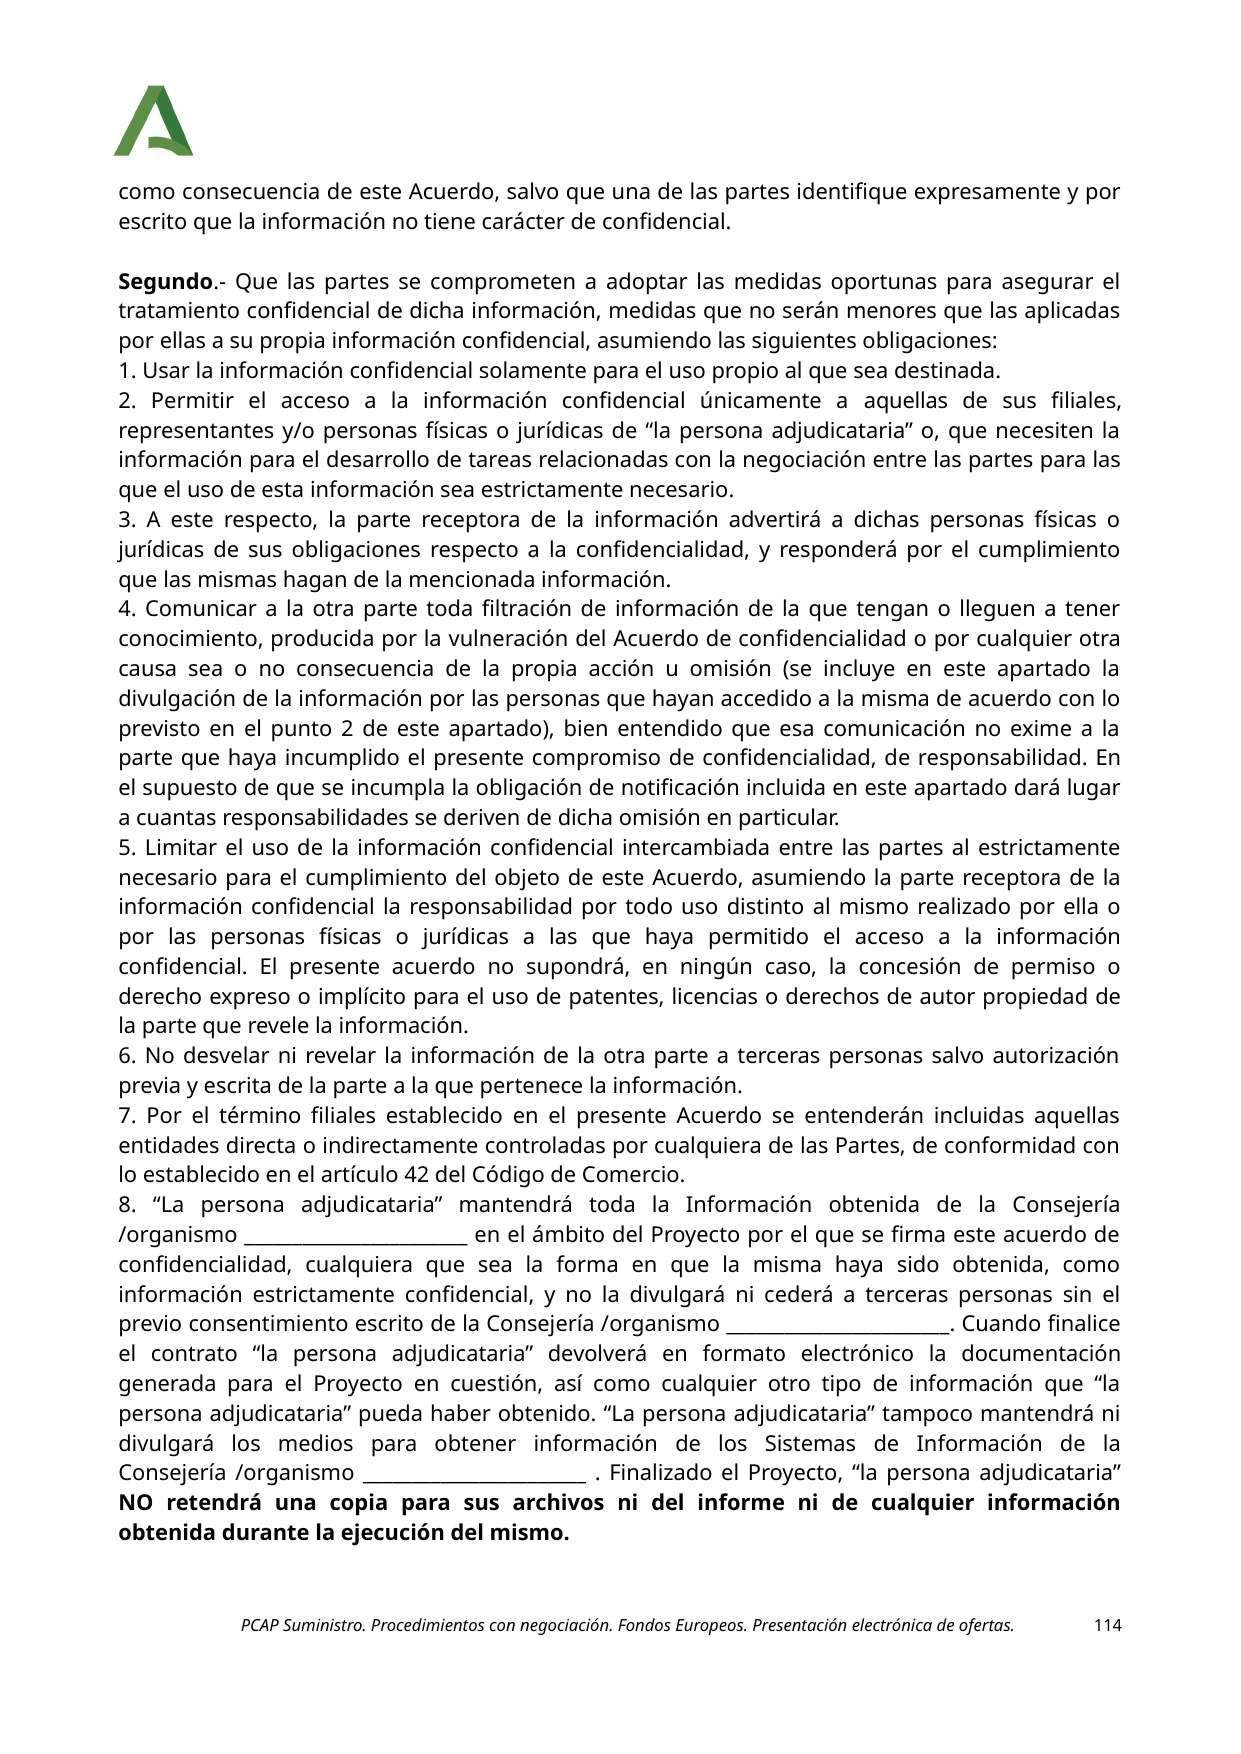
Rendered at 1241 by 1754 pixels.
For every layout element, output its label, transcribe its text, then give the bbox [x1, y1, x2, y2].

picture [109, 81, 198, 160]
text 8. “La persona adjudicataria” mantendrá toda la Información obtenida de la Consejería /organismo _______________________ en el ámbito del Proyecto por el que se firma este acuerdo de confidencialidad, cualquiera que sea la forma en que la misma haya sido obtenida, como información estrictamente confidencial, y no la divulgará ni cederá a terceras personas sin el previo consentimiento escrito de la Consejería /organismo _______________________. Cuando finalice el contrato “la persona adjudicataria” devolverá en formato electrónico la documentación generada para el Proyecto en cuestión, así como cualquier otro tipo de información que “la persona adjudicataria” pueda haber obtenido. “La persona adjudicataria” tampoco mantendrá ni divulgará los medios para obtener información de los Sistemas de Información de la Consejería /organismo _______________________ . Finalizado el Proyecto, “la persona adjudicataria” NO retendrá una copia para sus archivos ni del informe ni de cualquier información obtenida durante la ejecución del mismo. [118, 1189, 1122, 1547]
text 5. Limitar el uso de la información confidencial intercambiada entre las partes al estrictamente necesario para el cumplimiento del objeto de este Acuerdo, asumiendo la parte receptora de la información confidencial la responsabilidad por todo uso distinto al mismo realizado por ella o por las personas físicas o jurídicas a las que haya permitido el acceso a la información confidencial. El presente acuerdo no supondrá, en ningún caso, la concesión de permiso o derecho expreso o implícito para el uso de patentes, licencias o derechos de autor propiedad de la parte que revele la información. [118, 832, 1122, 1040]
text Segundo.- Que las partes se comprometen a adoptar las medidas oportunas para asegurar el tratamiento confidencial de dicha información, medidas que no serán menores que las aplicadas por ellas a su propia información confidencial, asumiendo las siguientes obligaciones: [118, 266, 1122, 355]
text 4. Comunicar a la otra parte toda filtración de información de la que tengan o lleguen a tener conocimiento, producida por la vulneración del Acuerdo de confidencialidad o por cualquier otra causa sea o no consecuencia de la propia acción u omisión (se incluye en este apartado la divulgación de la información por las personas que hayan accedido a la misma de acuerdo con lo previsto en el punto 2 de este apartado), bien entendido que esa comunicación no exime a la parte que haya incumplido el presente compromiso de confidencialidad, de responsabilidad. En el supuesto de que se incumpla la obligación de notificación incluida en este apartado dará lugar a cuantas responsabilidades se deriven de dicha omisión en particular. [118, 593, 1122, 832]
text 6. No desvelar ni revelar la información de la otra parte a terceras personas salvo autorización previa y escrita de la parte a la que pertenece la información. [118, 1040, 1122, 1100]
text como consecuencia de este Acuerdo, salvo que una de las partes identifique expresamente y por escrito que la información no tiene carácter de confidencial. [118, 176, 1122, 236]
text 2. Permitir el acceso a la información confidencial únicamente a aquellas de sus filiales, representantes y/o personas físicas o jurídicas de “la persona adjudicataria” o, que necesiten la información para el desarrollo de tareas relacionadas con la negociación entre las partes para las que el uso de esta información sea estrictamente necesario. [118, 385, 1122, 504]
text 1. Usar la información confidencial solamente para el uso propio al que sea destinada. [118, 355, 1122, 385]
text 7. Por el término filiales establecido en el presente Acuerdo se entenderán incluidas aquellas entidades directa o indirectamente controladas por cualquiera de las Partes, de conformidad con lo establecido en el artículo 42 del Código de Comercio. [118, 1100, 1122, 1189]
text 3. A este respecto, la parte receptora de la información advertirá a dichas personas físicas o jurídicas de sus obligaciones respecto a la confidencialidad, y responderá por el cumplimiento que las mismas hagan de la mencionada información. [118, 504, 1122, 593]
